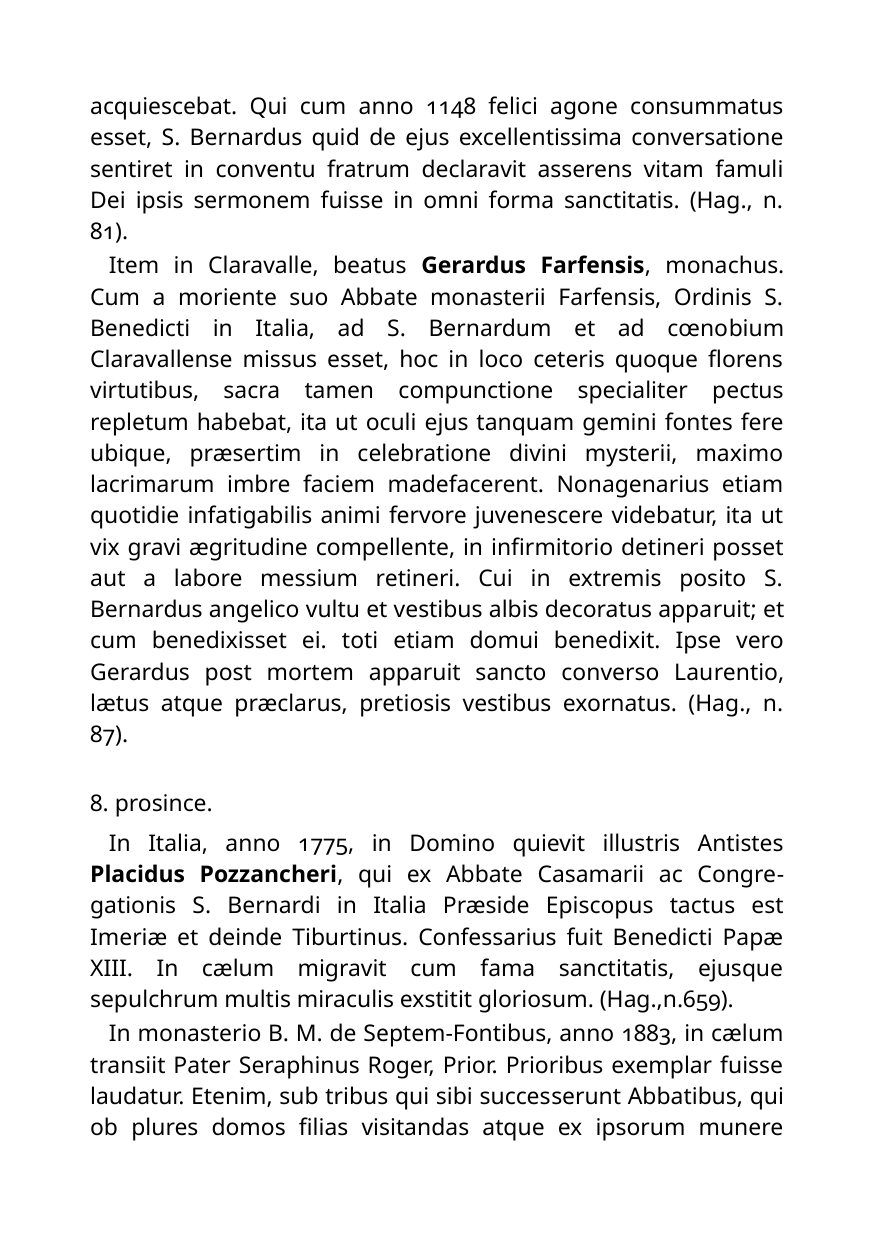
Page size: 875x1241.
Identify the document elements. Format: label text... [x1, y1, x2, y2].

text Item in Claravalle, beatus Gerardus Farfensis, mona­chus. Cum a moriente suo Abbate monasterii Farfensis, Ordinis S. Benedicti in Italia, ad S. Bernardum et ad cœno­bium Claravallense missus esset, hoc in loco ceteris quoque florens virtutibus, sacra tamen compunctione specialiter pectus repletum habebat, ita ut oculi ejus tanquam gemini fontes fere ubique, præsertim in celebratione divini mysterii, maximo lacrimarum imbre faciem madefacerent. Nonagenarius etiam quotidie infatigabilis animi fervore juvenescere videbatur, ita ut vix gravi ægritudine compellente, in infirmitorio detineri posset aut a labore messium retineri. Cui in extremis posito S. Bernardus angelico vultu et vestibus albis decoratus appa­ruit; et cum benedixisset ei. toti etiam domui benedixit. Ipse vero Gerardus post mortem apparuit sancto converso Lau­rentio, lætus atque præclarus, pretiosis vestibus exornatus. (Hag., n. 87). [90, 249, 784, 749]
text acquiescebat. Qui cum anno 1148 felici agone consummatus esset, S. Bernardus quid de ejus excellentissima conversatione sentiret in conventu fratrum declaravit asserens vitam famuli Dei ipsis sermonem fuisse in omni forma sanctitatis. (Hag., n. 81). [90, 90, 784, 246]
text In Italia, anno 1775, in Domino quievit illustris Antistes Placidus Pozzancheri, qui ex Abbate Casamarii ac Congre­gationis S. Bernardi in Italia Præside Episcopus tactus est Imeriæ et deinde Tiburtinus. Confessarius fuit Benedicti Papæ XIII. In cælum migravit cum fama sanctitatis, ejusque sepulchrum multis miraculis exstitit gloriosum. (Hag.,n.659). [90, 827, 784, 1014]
text 8. prosince. [90, 787, 784, 818]
text In monasterio B. M. de Septem-Fontibus, anno 1883, in cælum transiit Pater Seraphinus Roger, Prior. Prioribus exemplar fuisse laudatur. Etenim, sub tribus qui sibi succes­serunt Abbatibus, qui ob plures domos filias visitandas atque ex ipsorum munere [90, 1017, 784, 1142]
